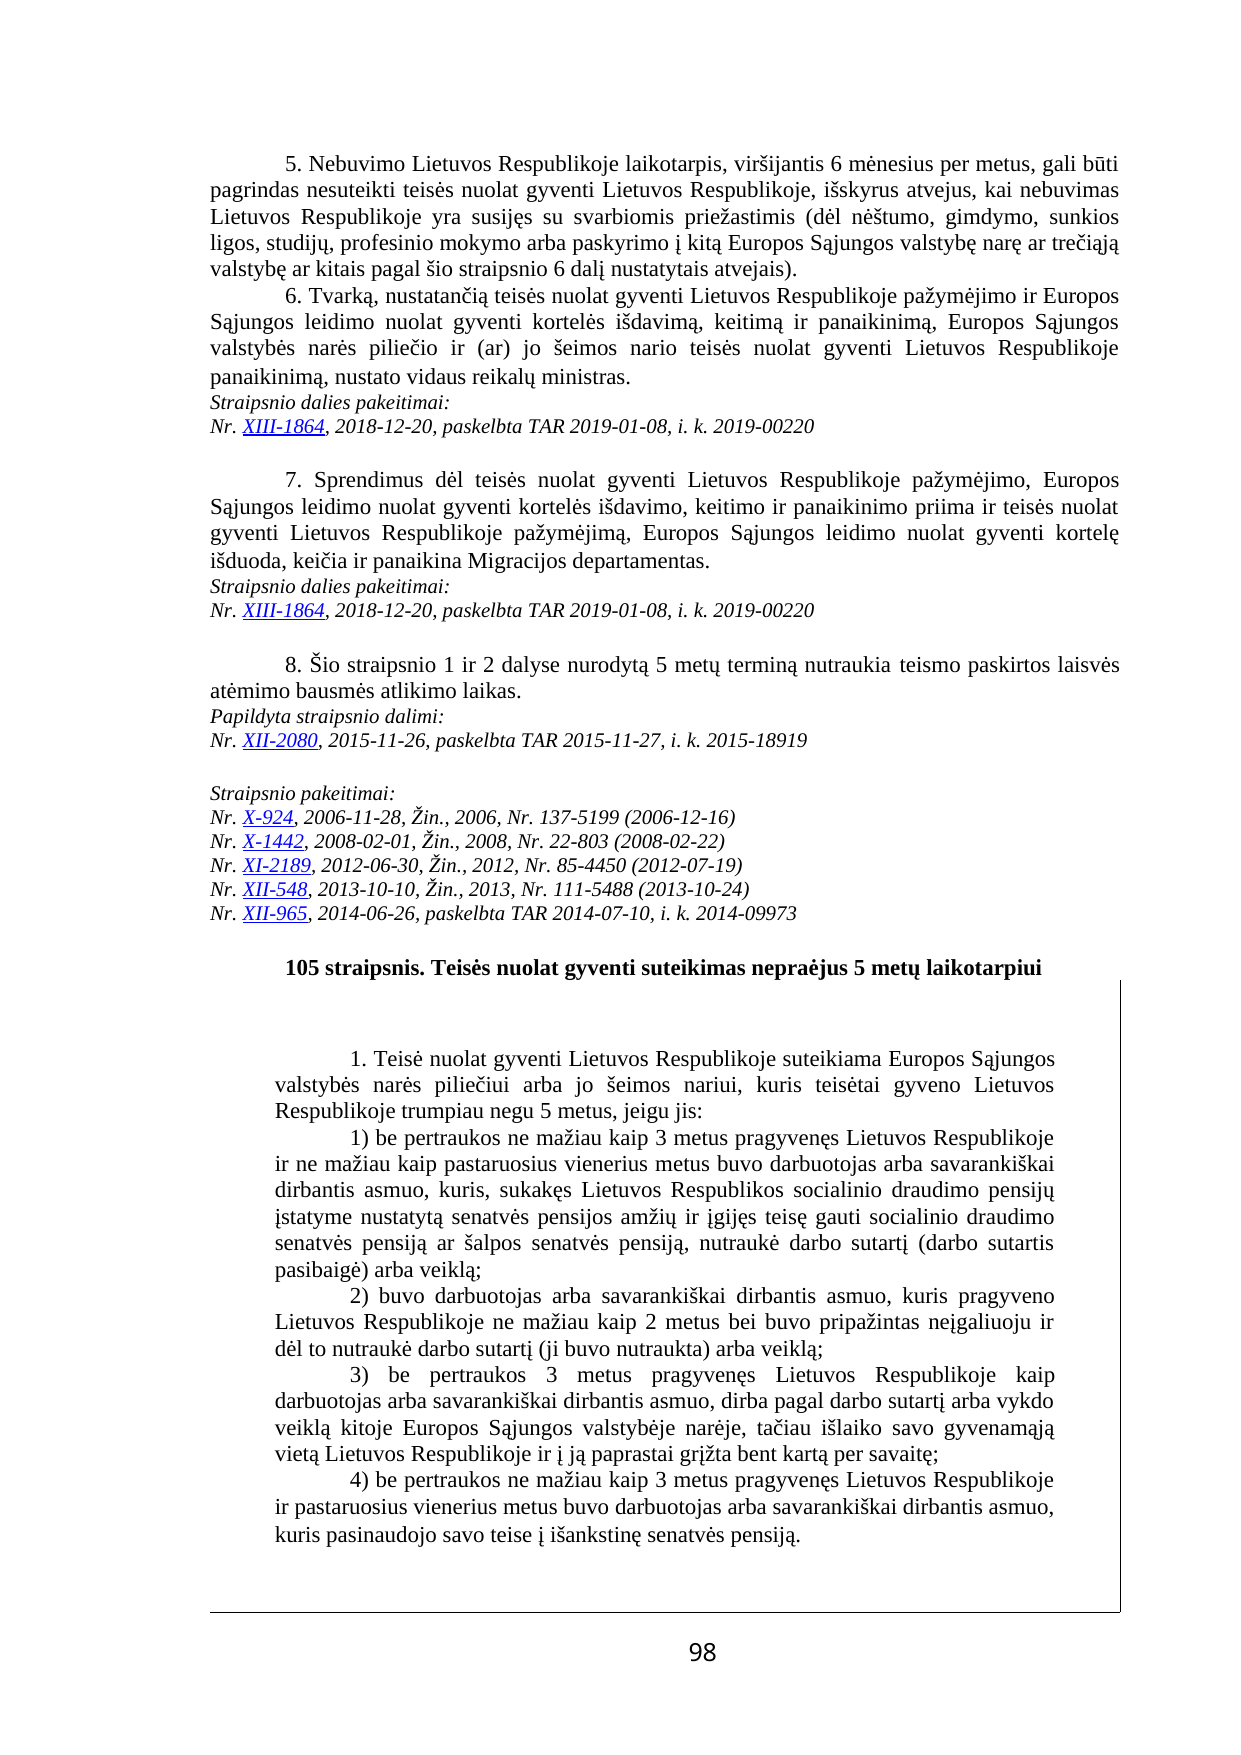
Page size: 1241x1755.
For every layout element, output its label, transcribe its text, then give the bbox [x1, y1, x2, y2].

text 6. Tvarką, nustatančią teisės nuolat gyventi Lietuvos Respublikoje pažymėjimo ir Europos Sąjungos leidimo nuolat gyventi kortelės išdavimą, keitimą ir panaikinimą, Europos Sąjungos valstybės narės piliečio ir (ar) jo šeimos nario teisės nuolat gyventi Lietuvos Respublikoje panaikinimą, nustato vidaus reikalų ministras. [210, 282, 1120, 389]
text 4) be pertraukos ne mažiau kaip 3 metus pragyvenęs Lietuvos Respublikoje ir pastaruosius vienerius metus buvo darbuotojas arba savarankiškai dirbantis asmuo, kuris pasinaudojo savo teise į išankstinę senatvės pensiją. [210, 1466, 1120, 1612]
text Nr. XIII-1864, 2018-12-20, paskelbta TAR 2019-01-08, i. k. 2019-00220 [210, 598, 1120, 622]
text Straipsnio dalies pakeitimai: [210, 574, 1120, 598]
text Nr. X-924, 2006-11-28, Žin., 2006, Nr. 137-5199 (2006-12-16) [210, 805, 1120, 829]
text Nr. X-1442, 2008-02-01, Žin., 2008, Nr. 22-803 (2008-02-22) [210, 829, 1120, 853]
text 1) be pertraukos ne mažiau kaip 3 metus pragyvenęs Lietuvos Respublikoje ir ne mažiau kaip pastaruosius vienerius metus buvo darbuotojas arba savarankiškai dirbantis asmuo, kuris, sukakęs Lietuvos Respublikos socialinio draudimo pensijų įstatyme nustatytą senatvės pensijos amžių ir įgijęs teisę gauti socialinio draudimo senatvės pensiją ar šalpos senatvės pensiją, nutraukė darbo sutartį (darbo sutartis pasibaigė) arba veiklą; [210, 1124, 1120, 1282]
text Nr. XII-965, 2014-06-26, paskelbta TAR 2014-07-10, i. k. 2014-09973 [210, 901, 1120, 925]
text 105 straipsnis. Teisės nuolat gyventi suteikimas nepraėjus 5 metų laikotarpiui [285, 954, 1120, 980]
text 5. Nebuvimo Lietuvos Respublikoje laikotarpis, viršijantis 6 mėnesius per metus, gali būti pagrindas nesuteikti teisės nuolat gyventi Lietuvos Respublikoje, išskyrus atvejus, kai nebuvimas Lietuvos Respublikoje yra susijęs su svarbiomis priežastimis (dėl nėštumo, gimdymo, sunkios ligos, studijų, profesinio mokymo arba paskyrimo į kitą Europos Sąjungos valstybę narę ar trečiąją valstybę ar kitais pagal šio straipsnio 6 dalį nustatytais atvejais). [210, 150, 1120, 282]
text Nr. XIII-1864, 2018-12-20, paskelbta TAR 2019-01-08, i. k. 2019-00220 [210, 414, 1120, 438]
text 7. Sprendimus dėl teisės nuolat gyventi Lietuvos Respublikoje pažymėjimo, Europos Sąjungos leidimo nuolat gyventi kortelės išdavimo, keitimo ir panaikinimo priima ir teisės nuolat gyventi Lietuvos Respublikoje pažymėjimą, Europos Sąjungos leidimo nuolat gyventi kortelę išduoda, keičia ir panaikina Migracijos departamentas. [210, 466, 1120, 574]
text 1. Teisė nuolat gyventi Lietuvos Respublikoje suteikiama Europos Sąjungos valstybės narės piliečiui arba jo šeimos nariui, kuris teisėtai gyveno Lietuvos Respublikoje trumpiau negu 5 metus, jeigu jis: [210, 980, 1120, 1124]
text 2) buvo darbuotojas arba savarankiškai dirbantis asmuo, kuris pragyveno Lietuvos Respublikoje ne mažiau kaip 2 metus bei buvo pripažintas neįgaliuoju ir dėl to nutraukė darbo sutartį (ji buvo nutraukta) arba veiklą; [210, 1282, 1120, 1361]
text 8. Šio straipsnio 1 ir 2 dalyse nurodytą 5 metų terminą nutraukia teismo paskirtos laisvės atėmimo bausmės atlikimo laikas. [210, 651, 1120, 704]
text Nr. XII-548, 2013-10-10, Žin., 2013, Nr. 111-5488 (2013-10-24) [210, 877, 1120, 901]
text Papildyta straipsnio dalimi: [210, 704, 1120, 728]
text Nr. XII-2080, 2015-11-26, paskelbta TAR 2015-11-27, i. k. 2015-18919 [210, 728, 1120, 752]
text Straipsnio pakeitimai: [210, 781, 1120, 805]
text Nr. XI-2189, 2012-06-30, Žin., 2012, Nr. 85-4450 (2012-07-19) [210, 853, 1120, 877]
text Straipsnio dalies pakeitimai: [210, 389, 1120, 414]
text 3) be pertraukos 3 metus pragyvenęs Lietuvos Respublikoje kaip darbuotojas arba savarankiškai dirbantis asmuo, dirba pagal darbo sutartį arba vykdo veiklą kitoje Europos Sąjungos valstybėje narėje, tačiau išlaiko savo gyvenamąją vietą Lietuvos Respublikoje ir į ją paprastai grįžta bent kartą per savaitę; [210, 1361, 1120, 1466]
